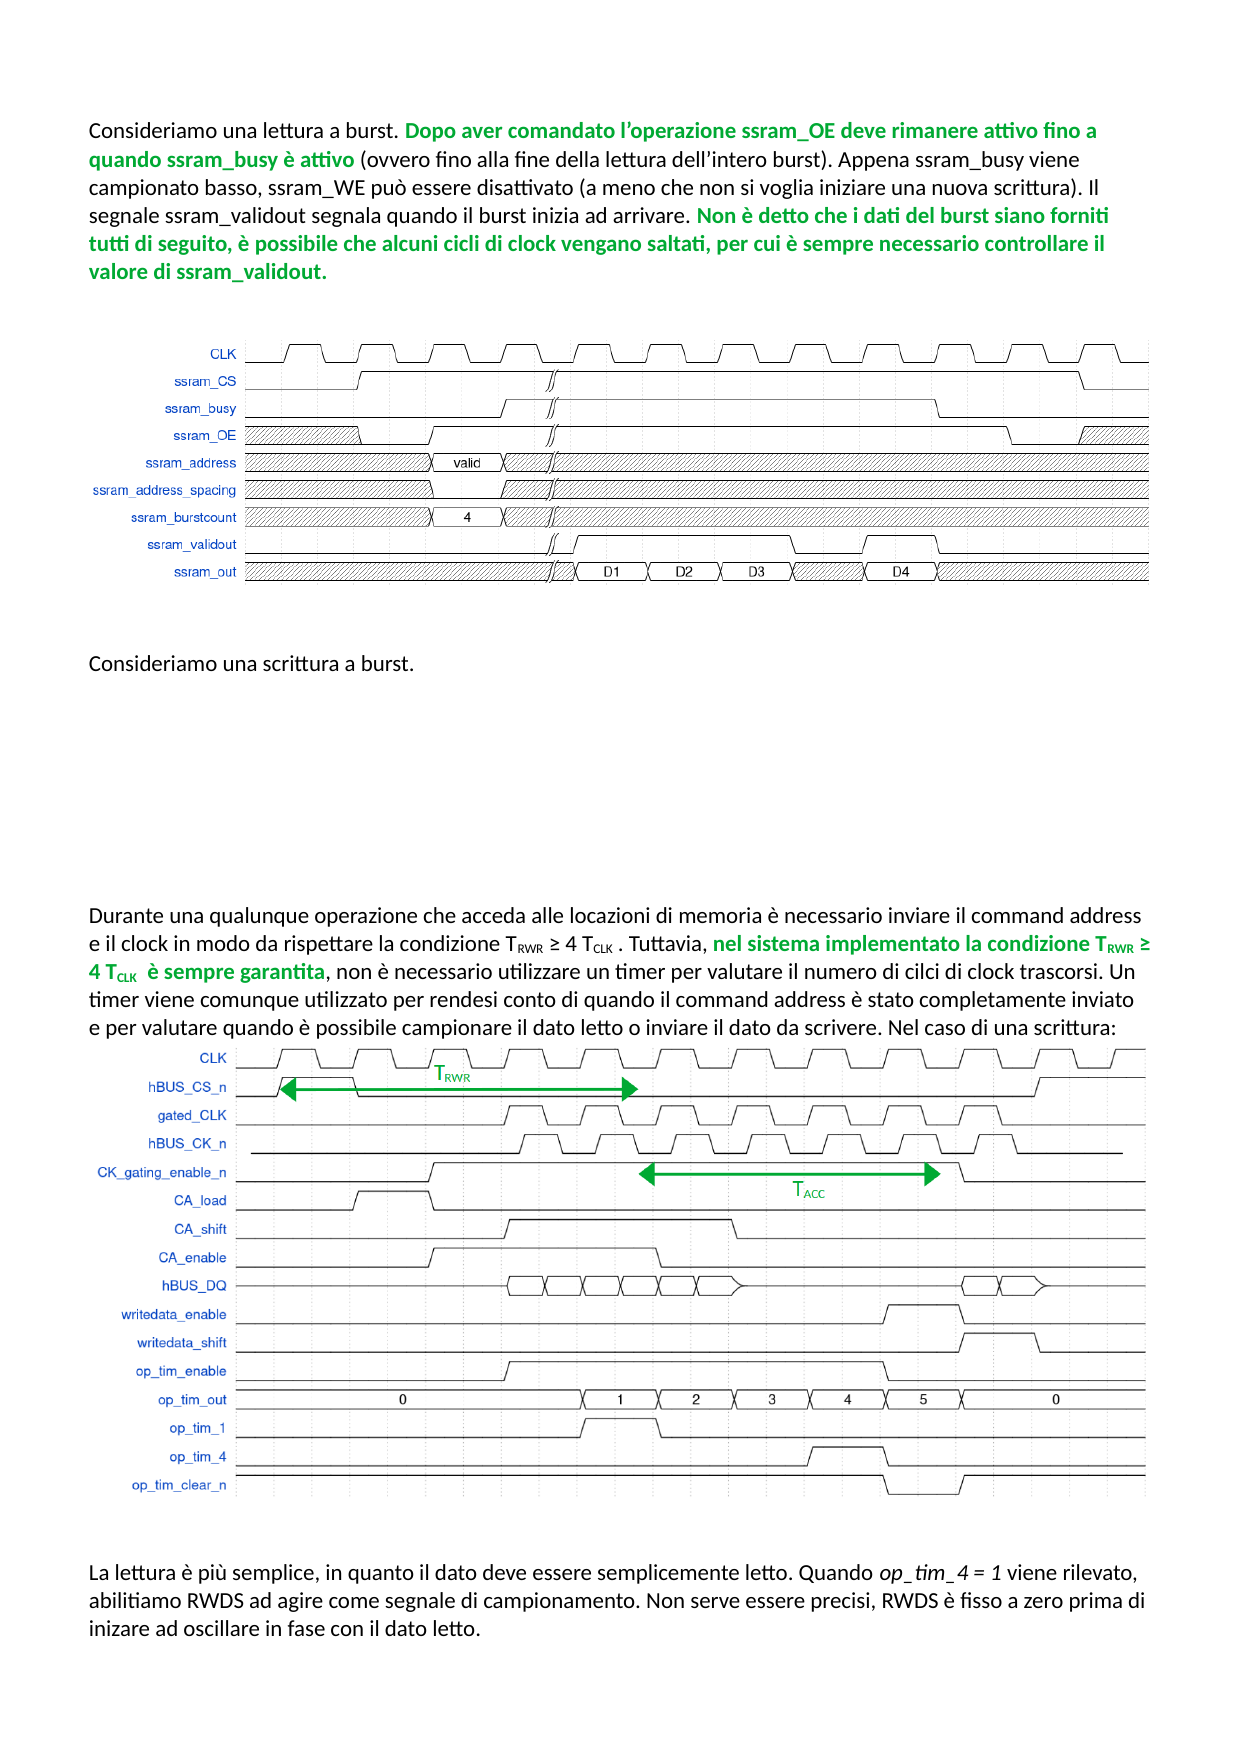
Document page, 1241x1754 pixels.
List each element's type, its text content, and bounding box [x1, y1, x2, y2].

picture [88, 340, 1152, 586]
picture [88, 1041, 1152, 1503]
text Durante una qualunque operazione che acceda alle locazioni di memoria è necessario inviare il command address e il clock in modo da rispettare la condizione TRWR ≥ 4 TCLK . Tuttavia, nel sistema implementato la condizione TRWR ≥ 4 TCLK è sempre garantita, non è necessario utilizzare un timer per valutare il numero di cilci di clock trascorsi. Un timer viene comunque utilizzato per rendesi conto di quando il command address è stato completamente inviato e per valutare quando è possibile campionare il dato letto o inviare il dato da scrivere. Nel caso di una scrittura: [89, 901, 1152, 1041]
text Consideriamo una lettura a burst. Dopo aver comandato l’operazione ssram_OE deve rimanere attivo fino a quando ssram_busy è attivo (ovvero fino alla fine della lettura dell’intero burst). Appena ssram_busy viene campionato basso, ssram_WE può essere disattivato (a meno che non si voglia iniziare una nuova scrittura). Il segnale ssram_validout segnala quando il burst inizia ad arrivare. Non è detto che i dati del burst siano forniti tutti di seguito, è possibile che alcuni cicli di clock vengano saltati, per cui è sempre necessario controllare il valore di ssram_validout. [89, 117, 1152, 285]
text Consideriamo una scrittura a burst. [89, 649, 1152, 677]
text La lettura è più semplice, in quanto il dato deve essere semplicemente letto. Quando op_tim_4 = 1 viene rilevato, abilitiamo RWDS ad agire come segnale di campionamento. Non serve essere precisi, RWDS è fisso a zero prima di inizare ad oscillare in fase con il dato letto. [89, 1558, 1152, 1642]
